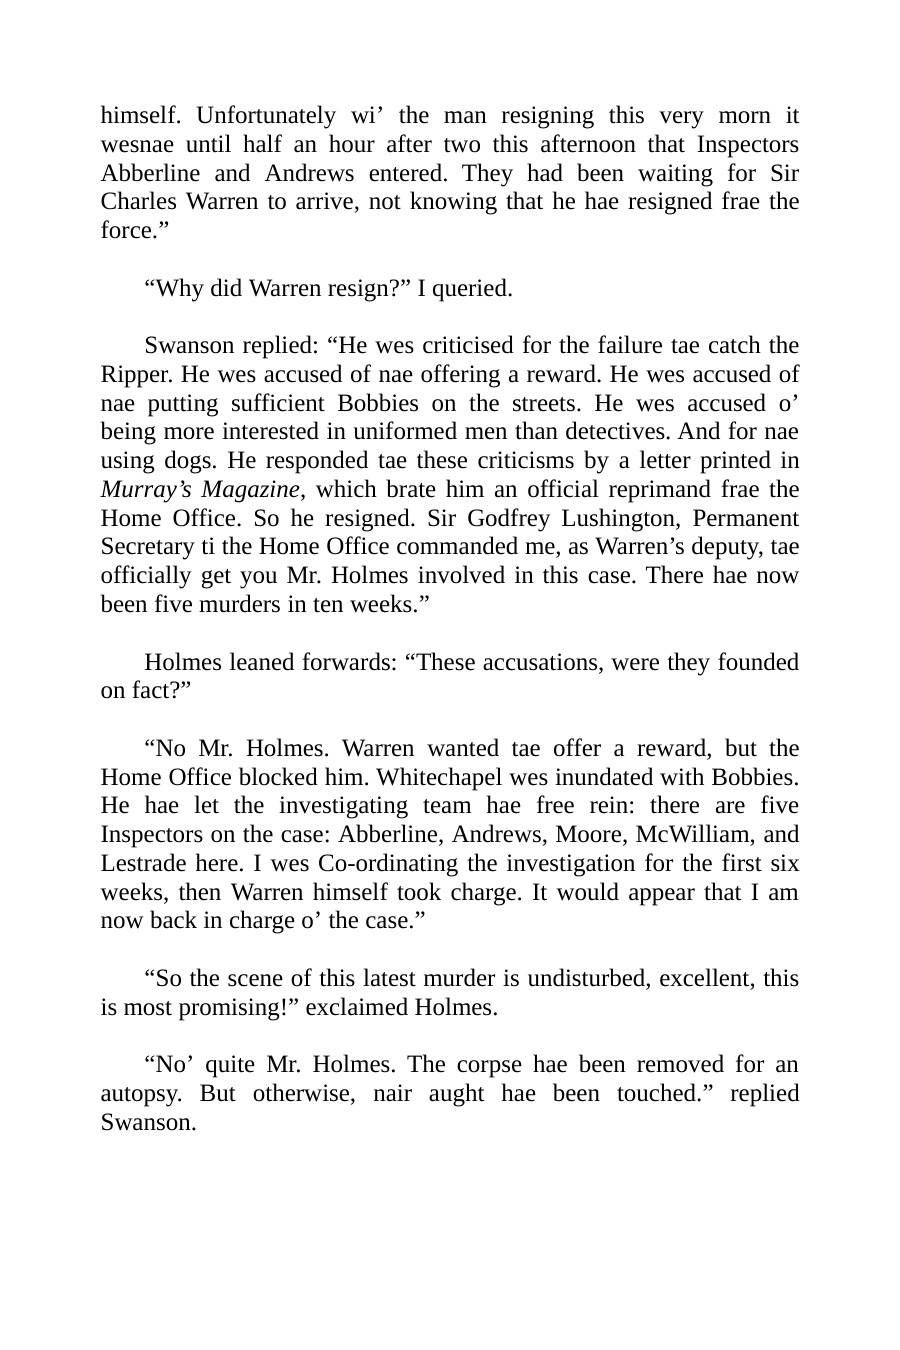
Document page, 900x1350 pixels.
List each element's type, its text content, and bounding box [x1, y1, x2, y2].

text “Why did Warren resign?” I queried. [100, 273, 799, 302]
text “No’ quite Mr. Holmes. The corpse hae been removed for an autopsy. But otherwise, nair aught hae been touched.” replied Swanson. [100, 1049, 799, 1135]
text “So the scene of this latest murder is undisturbed, excellent, this is most promising!” exclaimed Holmes. [100, 963, 799, 1020]
text himself. Unfortunately wi’ the man resigning this very morn it wesnae until half an hour after two this afternoon that Inspectors Abberline and Andrews entered. They had been waiting for Sir Charles Warren to arrive, not knowing that he hae resigned frae the force.” [100, 100, 799, 244]
text “No Mr. Holmes. Warren wanted tae offer a reward, but the Home Office blocked him. Whitechapel wes inundated with Bobbies. He hae let the investigating team hae free rein: there are five Inspectors on the case: Abberline, Andrews, Moore, McWilliam, and Lestrade here. I wes Co-ordinating the investigation for the first six weeks, then Warren himself took charge. It would appear that I am now back in charge o’ the case.” [100, 733, 799, 934]
text Swanson replied: “He wes criticised for the failure tae catch the Ripper. He wes accused of nae offering a reward. He wes accused of nae putting sufficient Bobbies on the streets. He wes accused o’ being more interested in uniformed men than detectives. And for nae using dogs. He responded tae these criticisms by a letter printed in Murray’s Magazine, which brate him an official reprimand frae the Home Office. So he resigned. Sir Godfrey Lushington, Permanent Secretary ti the Home Office commanded me, as Warren’s deputy, tae officially get you Mr. Holmes involved in this case. There hae now been five murders in ten weeks.” [100, 330, 799, 618]
text Holmes leaned forwards: “These accusations, were they founded on fact?” [100, 647, 799, 704]
